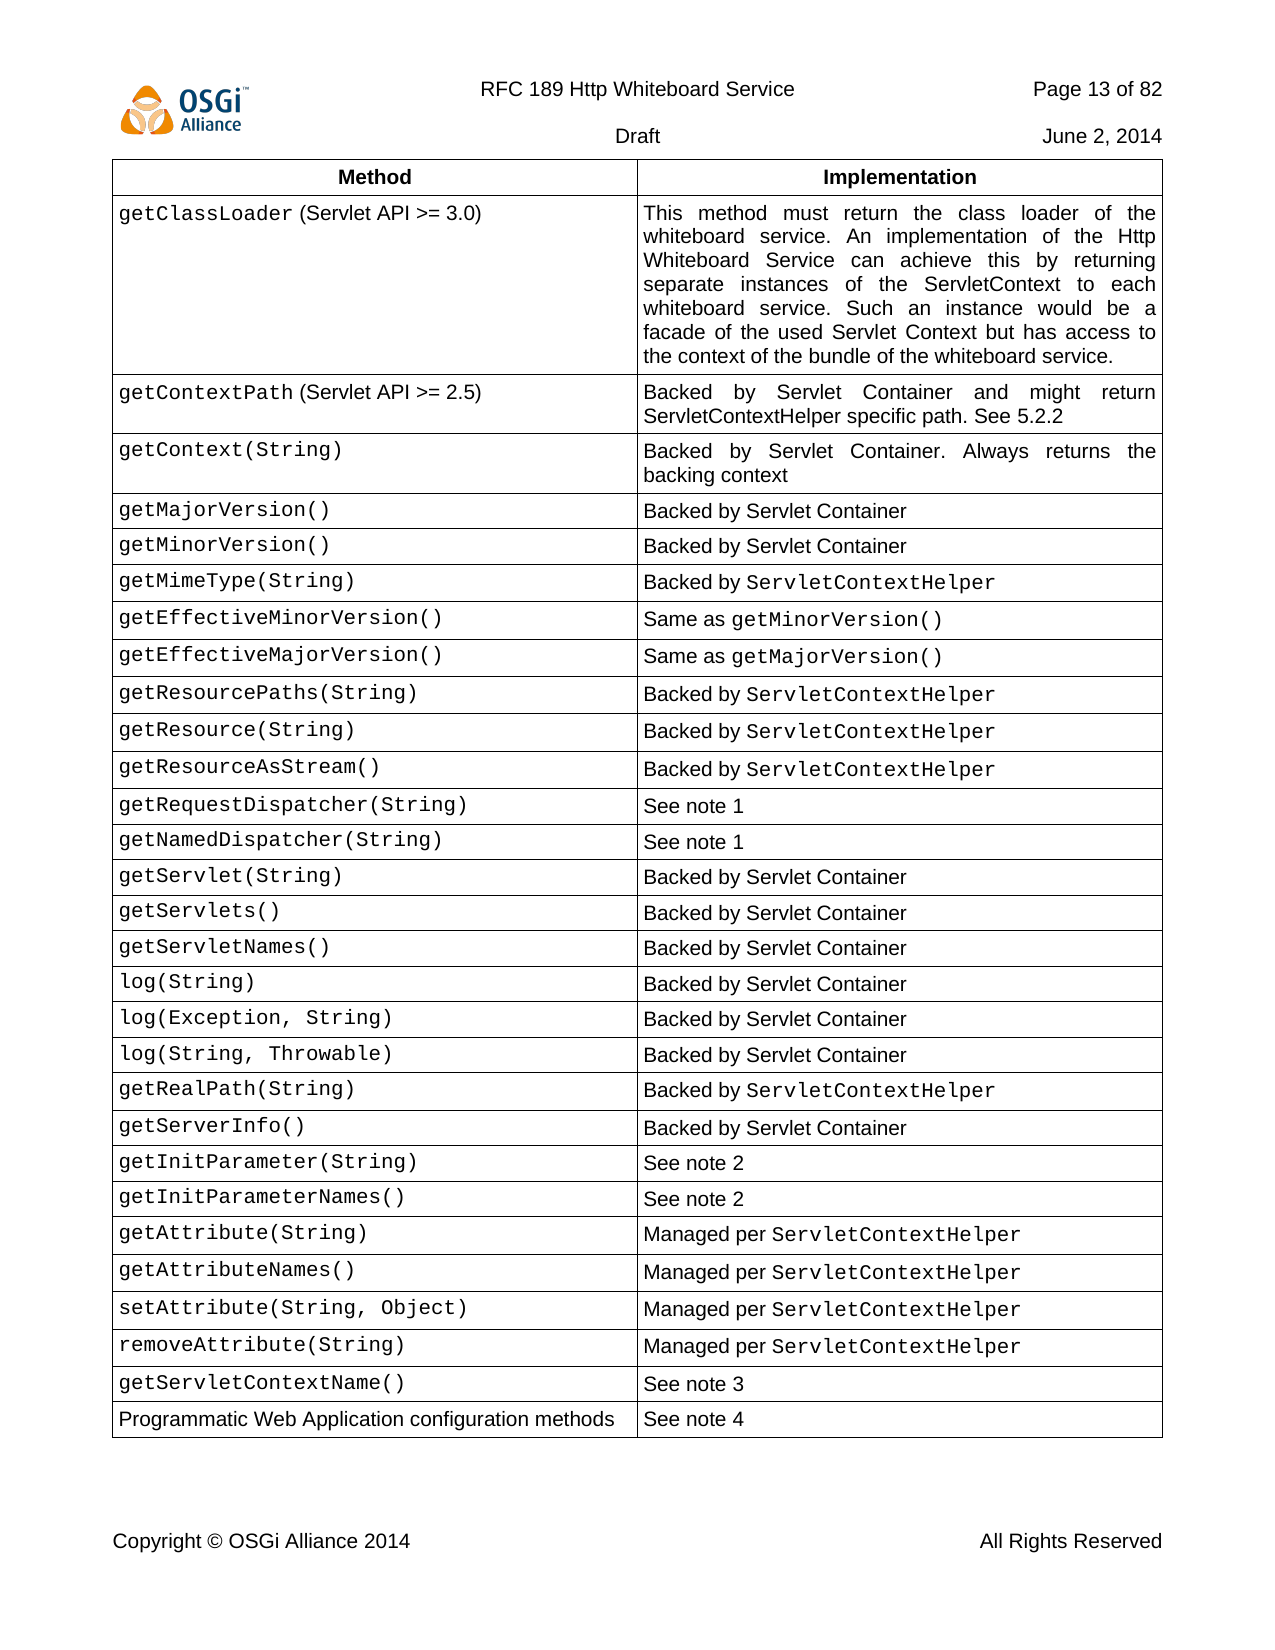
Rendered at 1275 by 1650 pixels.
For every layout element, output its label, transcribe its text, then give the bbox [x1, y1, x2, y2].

table_cell getAttributeNames() [113, 1255, 637, 1291]
picture [113, 78, 257, 142]
table_cell See note 1. [638, 789, 1162, 824]
table_cell Managed per ServletContextHelper [638, 1217, 1162, 1254]
table_cell getContextPath (Servlet API >= 2.5) [113, 375, 637, 433]
table_cell log(Exception, String) [113, 1002, 637, 1037]
table_cell getInitParameterNames() [113, 1182, 637, 1216]
table_cell getContext(String) [113, 434, 637, 493]
table_cell getRequestDispatcher(String) [113, 789, 637, 824]
table_cell getMinorVersion() [113, 529, 637, 564]
table_cell Backed by ServletContextHelper [638, 1073, 1162, 1110]
table_cell getResourcePaths(String) [113, 677, 637, 713]
table_cell getServletNames() [113, 931, 637, 966]
table_cell Backed by Servlet Container and might return ServletContextHelper specific path. See [638, 375, 1162, 433]
table_cell getResourceAsStream() [113, 752, 637, 788]
table_cell Managed per ServletContextHelper [638, 1330, 1162, 1366]
table_cell log(String, Throwable) [113, 1038, 637, 1072]
table_cell getResource(String) [113, 714, 637, 751]
table_cell Backed by ServletContextHelper [638, 752, 1162, 788]
table_cell See note 2. [638, 1182, 1162, 1216]
table_cell Programmatic Web Application configuration methods [113, 1402, 637, 1437]
table_cell getServlet(String) [113, 860, 637, 895]
table_cell Backed by ServletContextHelper [638, 677, 1162, 713]
table_cell Backed by Servlet Container [638, 1038, 1162, 1072]
table_cell Managed per ServletContextHelper [638, 1255, 1162, 1291]
table_cell getMimeType(String) [113, 565, 637, 601]
table_cell getServlets() [113, 896, 637, 930]
table_cell getRealPath(String) [113, 1073, 637, 1110]
table_cell Backed by Servlet Container. Always returns the backing context [638, 434, 1162, 493]
table_cell setAttribute(String, Object) [113, 1292, 637, 1328]
table_cell getInitParameter(String) [113, 1146, 637, 1181]
table_cell removeAttribute(String) [113, 1330, 637, 1366]
table_cell log(String) [113, 967, 637, 1001]
table_cell getServerInfo() [113, 1111, 637, 1145]
table_cell Backed by Servlet Container [638, 860, 1162, 895]
table_cell Backed by ServletContextHelper [638, 714, 1162, 751]
table_cell Backed by Servlet Container [638, 1111, 1162, 1145]
table_header Implementation [638, 160, 1162, 194]
table_cell getEffectiveMinorVersion() [113, 602, 637, 638]
table_cell Backed by Servlet Container [638, 896, 1162, 930]
table_cell See note 3. [638, 1367, 1162, 1401]
table_cell See note 4. [638, 1402, 1162, 1437]
table_cell Backed by Servlet Container [638, 931, 1162, 966]
table_cell See note 1. [638, 825, 1162, 859]
table_cell getAttribute(String) [113, 1217, 637, 1254]
table_cell getClassLoader (Servlet API >= 3.0) [113, 196, 637, 374]
table_cell Backed by Servlet Container [638, 494, 1162, 528]
table_header Method [113, 160, 637, 194]
table_cell This method must return the class loader of the whiteboard service. An implementation of the Http Whiteboard Service can achieve this by returning separate instances of the ServletContext to each whiteboard service. Such an instance would be a facade of the used Servlet Context but has access to the context of the bundle of the whiteboard service. [638, 196, 1162, 374]
table_cell Managed per ServletContextHelper [638, 1292, 1162, 1328]
table_cell Same as getMinorVersion() [638, 602, 1162, 638]
table_cell Backed by Servlet Container [638, 529, 1162, 564]
table_cell getNamedDispatcher(String) [113, 825, 637, 859]
table_cell getEffectiveMajorVersion() [113, 640, 637, 676]
table_cell Backed by Servlet Container [638, 967, 1162, 1001]
table_cell Backed by Servlet Container [638, 1002, 1162, 1037]
table_cell Same as getMajorVersion() [638, 640, 1162, 676]
table_cell Backed by ServletContextHelper [638, 565, 1162, 601]
table_cell See note 2. [638, 1146, 1162, 1181]
table_cell getMajorVersion() [113, 494, 637, 528]
table_cell getServletContextName() [113, 1367, 637, 1401]
